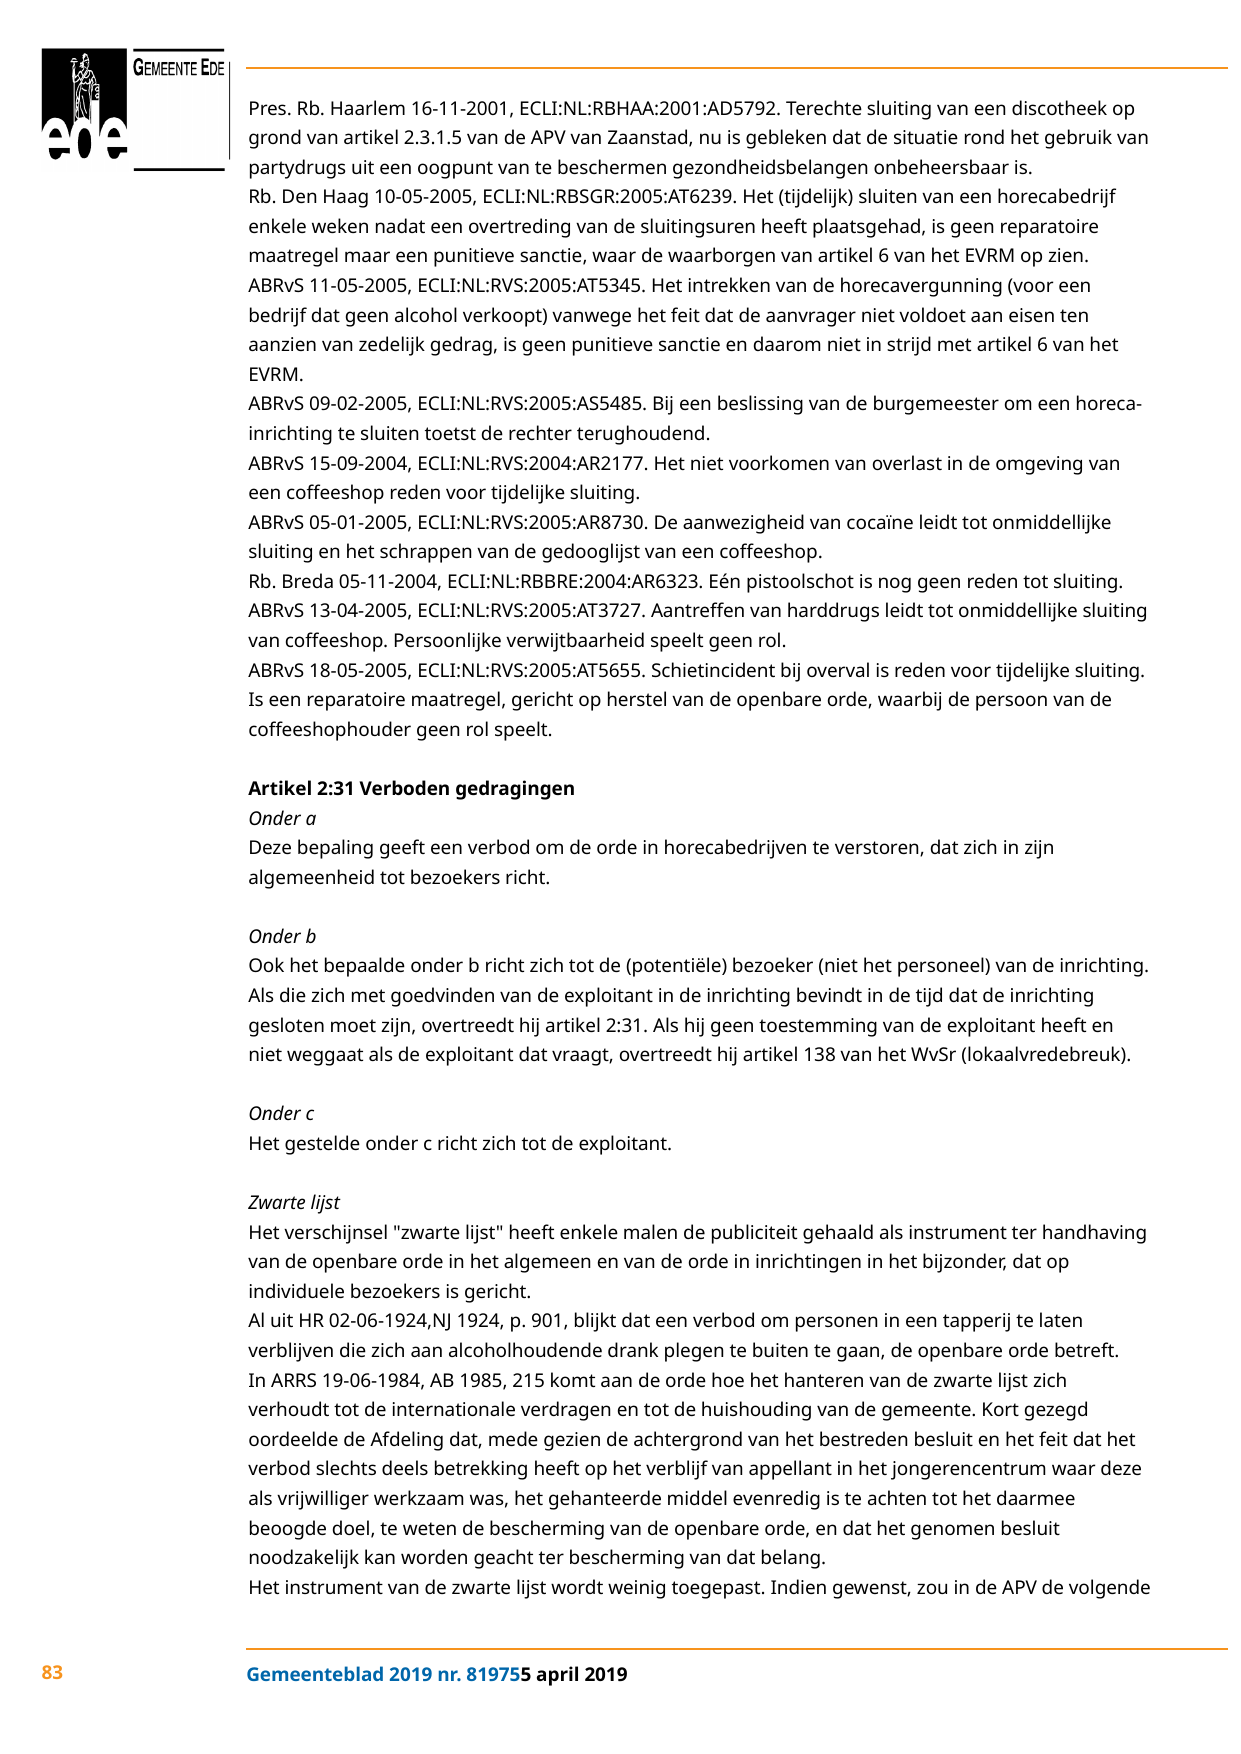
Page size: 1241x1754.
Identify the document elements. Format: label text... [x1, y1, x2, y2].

text Deze bepaling geeft een verbod om de orde in horecabedrijven te verstoren, dat zich in zijn algemeenheid tot bezoekers richt. [248, 834, 1152, 890]
text Zwarte lijst [248, 1189, 1152, 1215]
text ABRvS 15-09-2004, ECLI:NL:RVS:2004:AR2177. Het niet voorkomen van overlast in de omgeving van een coffeeshop reden voor tijdelijke sluiting. [248, 450, 1152, 505]
text Al uit HR 02-06-1924,NJ 1924, p. 901, blijkt dat een verbod om personen in een tapperij te laten verblijven die zich aan alcoholhoudende drank plegen te buiten te gaan, de openbare orde betreft. [248, 1308, 1152, 1363]
text ABRvS 05-01-2005, ECLI:NL:RVS:2005:AR8730. De aanwezigheid van cocaïne leidt tot onmiddellijke sluiting en het schrappen van de gedooglijst van een coffeeshop. [248, 509, 1152, 564]
text In ARRS 19-06-1984, AB 1985, 215 komt aan de orde hoe het hanteren van de zwarte lijst zich verhoudt tot de internationale verdragen en tot de huishouding van de gemeente. Kort gezegd oordeelde de Afdeling dat, mede gezien de achtergrond van het bestreden besluit en het feit dat het verbod slechts deels betrekking heeft op het verblijf van appellant in het jongerencentrum waar deze als vrijwilliger werkzaam was, het gehanteerde middel evenredig is te achten tot het daarmee beoogde doel, te weten de bescherming van de openbare orde, en dat het genomen besluit noodzakelijk kan worden geacht ter bescherming van dat belang. [248, 1367, 1152, 1570]
text Pres. Rb. Haarlem 16-11-2001, ECLI:NL:RBHAA:2001:AD5792. Terechte sluiting van een discotheek op grond van artikel 2.3.1.5 van de APV van Zaanstad, nu is gebleken dat de situatie rond het gebruik van partydrugs uit een oogpunt van te beschermen gezondheidsbelangen onbeheersbaar is. [248, 95, 1152, 180]
text ABRvS 18-05-2005, ECLI:NL:RVS:2005:AT5655. Schietincident bij overval is reden voor tijdelijke sluiting. Is een reparatoire maatregel, gericht op herstel van de openbare orde, waarbij de persoon van de coffeeshophouder geen rol speelt. [248, 657, 1152, 742]
text Ook het bepaalde onder b richt zich tot de (potentiële) bezoeker (niet het personeel) van de inrichting. Als die zich met goedvinden van de exploitant in de inrichting bevindt in de tijd dat de inrichting gesloten moet zijn, overtreedt hij artikel 2:31. Als hij geen toestemming van de exploitant heeft en niet weggaat als de exploitant dat vraagt, overtreedt hij artikel 138 van het WvSr (lokaalvredebreuk). [248, 953, 1152, 1067]
text Onder a [248, 805, 1152, 831]
text Rb. Den Haag 10-05-2005, ECLI:NL:RBSGR:2005:AT6239. Het (tijdelijk) sluiten van een horecabedrijf enkele weken nadat een overtreding van de sluitingsuren heeft plaatsgehad, is geen reparatoire maatregel maar een punitieve sanctie, waar de waarborgen van artikel 6 van het EVRM op zien. [248, 183, 1152, 268]
text ABRvS 13-04-2005, ECLI:NL:RVS:2005:AT3727. Aantreffen van harddrugs leidt tot onmiddellijke sluiting van coffeeshop. Persoonlijke verwijtbaarheid speelt geen rol. [248, 598, 1152, 653]
text Het instrument van de zwarte lijst wordt weinig toegepast. Indien gewenst, zou in de APV de volgende [248, 1574, 1152, 1600]
text Onder c [248, 1101, 1152, 1126]
picture [41, 47, 231, 172]
text ABRvS 09-02-2005, ECLI:NL:RVS:2005:AS5485. Bij een beslissing van de burgemeester om een horeca-inrichting te sluiten toetst de rechter terughoudend. [248, 391, 1152, 446]
text Artikel 2:31 Verboden gedragingen [248, 775, 1152, 801]
text ABRvS 11-05-2005, ECLI:NL:RVS:2005:AT5345. Het intrekken van de horecavergunning (voor een bedrijf dat geen alcohol verkoopt) vanwege het feit dat de aanvrager niet voldoet aan eisen ten aanzien van zedelijk gedrag, is geen punitieve sanctie en daarom niet in strijd met artikel 6 van het EVRM. [248, 272, 1152, 387]
text Onder b [248, 923, 1152, 949]
text Het gestelde onder c richt zich tot de exploitant. [248, 1130, 1152, 1156]
text Rb. Breda 05-11-2004, ECLI:NL:RBBRE:2004:AR6323. Eén pistoolschot is nog geen reden tot sluiting. [248, 568, 1152, 594]
text Het verschijnsel "zwarte lijst" heeft enkele malen de publiciteit gehaald als instrument ter handhaving van de openbare orde in het algemeen en van de orde in inrichtingen in het bijzonder, dat op individuele bezoekers is gericht. [248, 1219, 1152, 1304]
